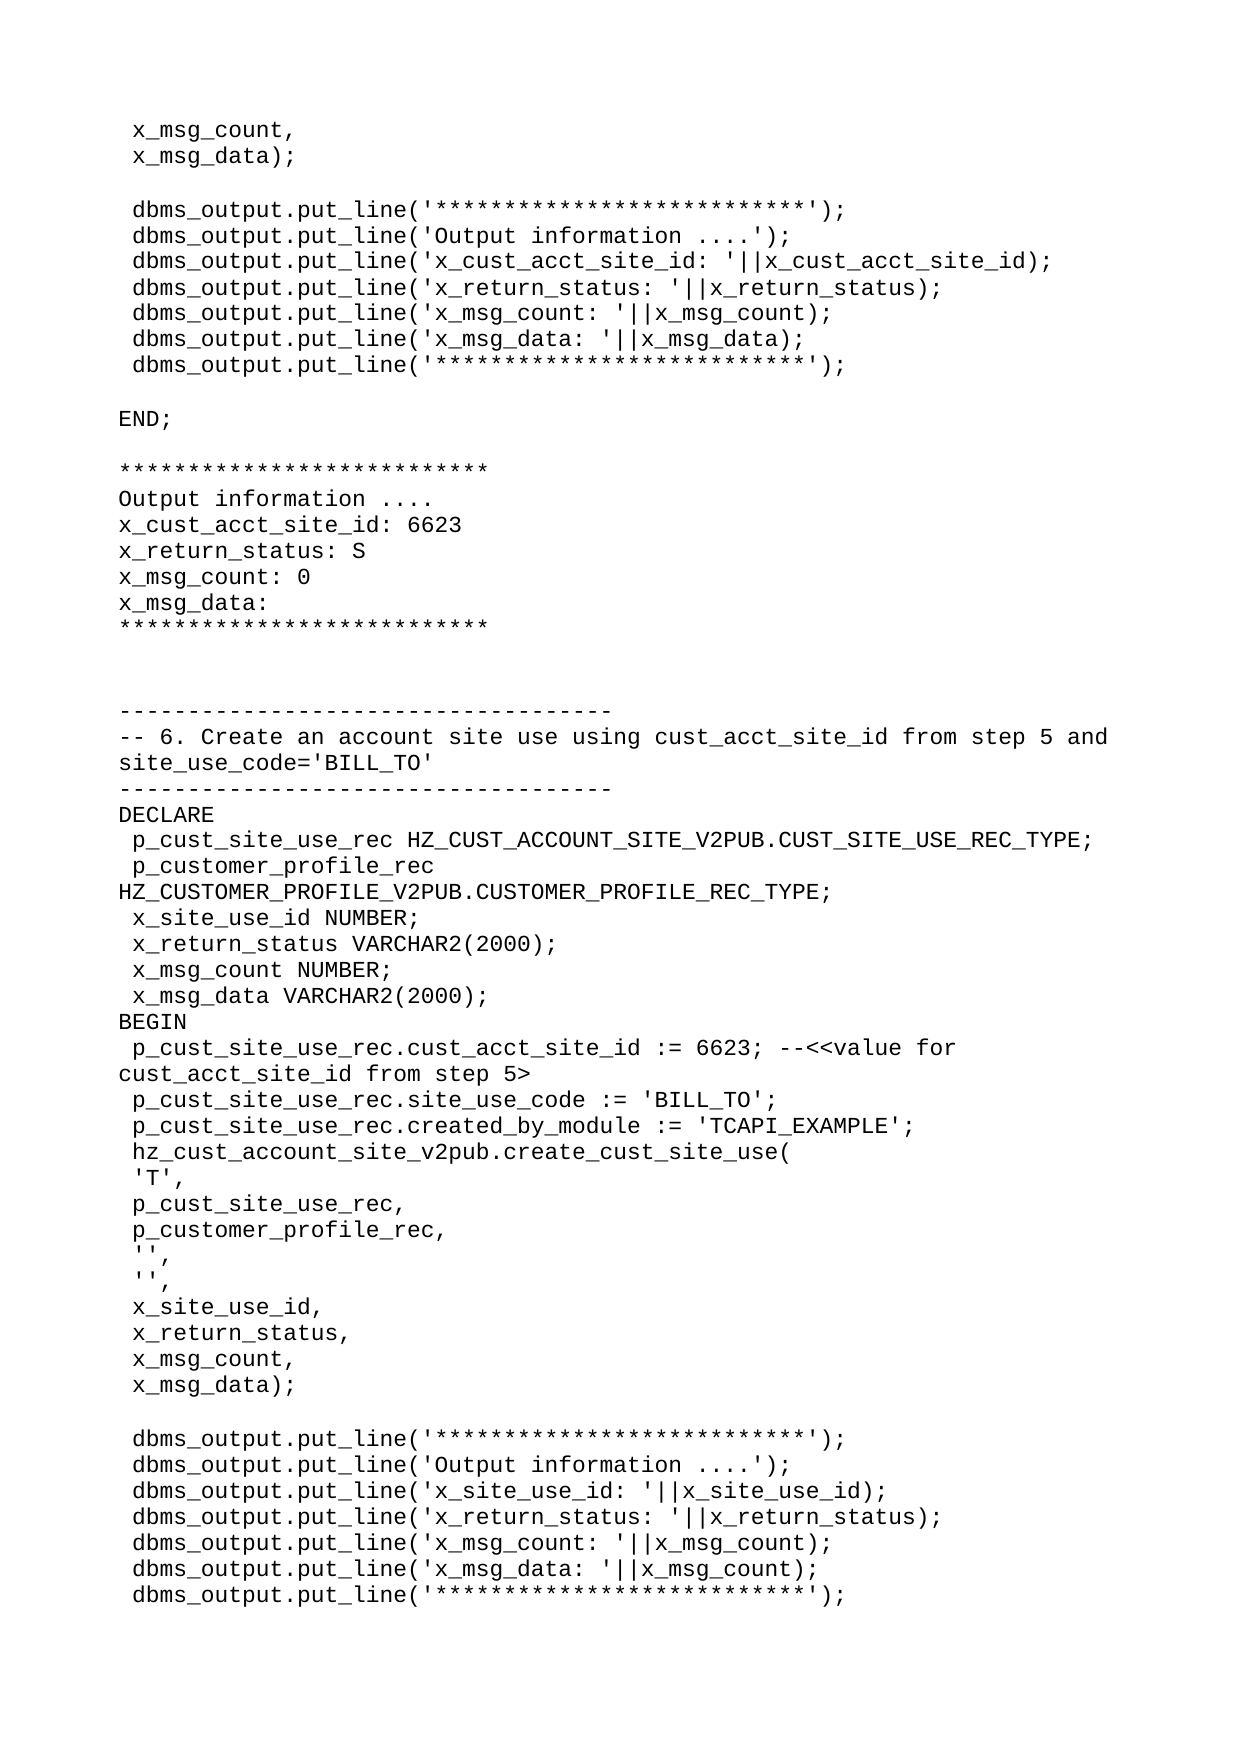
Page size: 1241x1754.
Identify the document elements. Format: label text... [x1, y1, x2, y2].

text p_cust_site_use_rec.created_by_module := 'TCAPI_EXAMPLE'; [118, 1114, 1122, 1140]
text p_cust_site_use_rec HZ_CUST_ACCOUNT_SITE_V2PUB.CUST_SITE_USE_REC_TYPE; [118, 829, 1122, 855]
text dbms_output.put_line('***************************'); [118, 354, 1122, 379]
text p_cust_site_use_rec, [118, 1192, 1122, 1218]
text dbms_output.put_line('x_msg_data: '||x_msg_data); [118, 328, 1122, 354]
text dbms_output.put_line('***************************'); [118, 1583, 1122, 1609]
text ------------------------------------ [118, 777, 1122, 803]
text dbms_output.put_line('x_site_use_id: '||x_site_use_id); [118, 1479, 1122, 1505]
text *************************** [118, 462, 1122, 487]
text dbms_output.put_line('x_msg_data: '||x_msg_count); [118, 1557, 1122, 1583]
text dbms_output.put_line('Output information ....'); [118, 1453, 1122, 1479]
text x_site_use_id NUMBER; [118, 907, 1122, 933]
text x_msg_count, [118, 118, 1122, 144]
text DECLARE [118, 803, 1122, 829]
text 'T', [118, 1166, 1122, 1192]
text x_msg_data VARCHAR2(2000); [118, 984, 1122, 1010]
text dbms_output.put_line('***************************'); [118, 198, 1122, 224]
text dbms_output.put_line('x_return_status: '||x_return_status); [118, 276, 1122, 302]
text hz_cust_account_site_v2pub.create_cust_site_use( [118, 1140, 1122, 1166]
text BEGIN [118, 1010, 1122, 1036]
text x_msg_data: [118, 591, 1122, 617]
text x_msg_count: 0 [118, 565, 1122, 591]
text x_msg_data); [118, 1373, 1122, 1399]
text x_msg_data); [118, 144, 1122, 170]
text x_msg_count NUMBER; [118, 958, 1122, 984]
text -- 6. Create an account site use using cust_acct_site_id from step 5 and site_use_code='BILL_TO' [118, 725, 1122, 777]
text x_cust_acct_site_id: 6623 [118, 513, 1122, 539]
text dbms_output.put_line('x_msg_count: '||x_msg_count); [118, 1531, 1122, 1557]
text dbms_output.put_line('Output information ....'); [118, 224, 1122, 250]
text p_cust_site_use_rec.cust_acct_site_id := 6623; --<<value for cust_acct_site_id from step 5> [118, 1036, 1122, 1088]
text p_customer_profile_rec, [118, 1218, 1122, 1244]
text Output information .... [118, 487, 1122, 513]
text p_cust_site_use_rec.site_use_code := 'BILL_TO'; [118, 1088, 1122, 1114]
text x_return_status: S [118, 539, 1122, 565]
text ------------------------------------ [118, 699, 1122, 725]
text dbms_output.put_line('x_msg_count: '||x_msg_count); [118, 302, 1122, 328]
text x_return_status VARCHAR2(2000); [118, 933, 1122, 958]
text *************************** [118, 617, 1122, 643]
text '', [118, 1270, 1122, 1296]
text x_return_status, [118, 1322, 1122, 1348]
text '', [118, 1244, 1122, 1270]
text dbms_output.put_line('***************************'); [118, 1427, 1122, 1453]
text dbms_output.put_line('x_cust_acct_site_id: '||x_cust_acct_site_id); [118, 250, 1122, 276]
text x_msg_count, [118, 1348, 1122, 1373]
text dbms_output.put_line('x_return_status: '||x_return_status); [118, 1505, 1122, 1531]
text p_customer_profile_rec HZ_CUSTOMER_PROFILE_V2PUB.CUSTOMER_PROFILE_REC_TYPE; [118, 855, 1122, 907]
text x_site_use_id, [118, 1296, 1122, 1322]
text END; [118, 408, 1122, 433]
